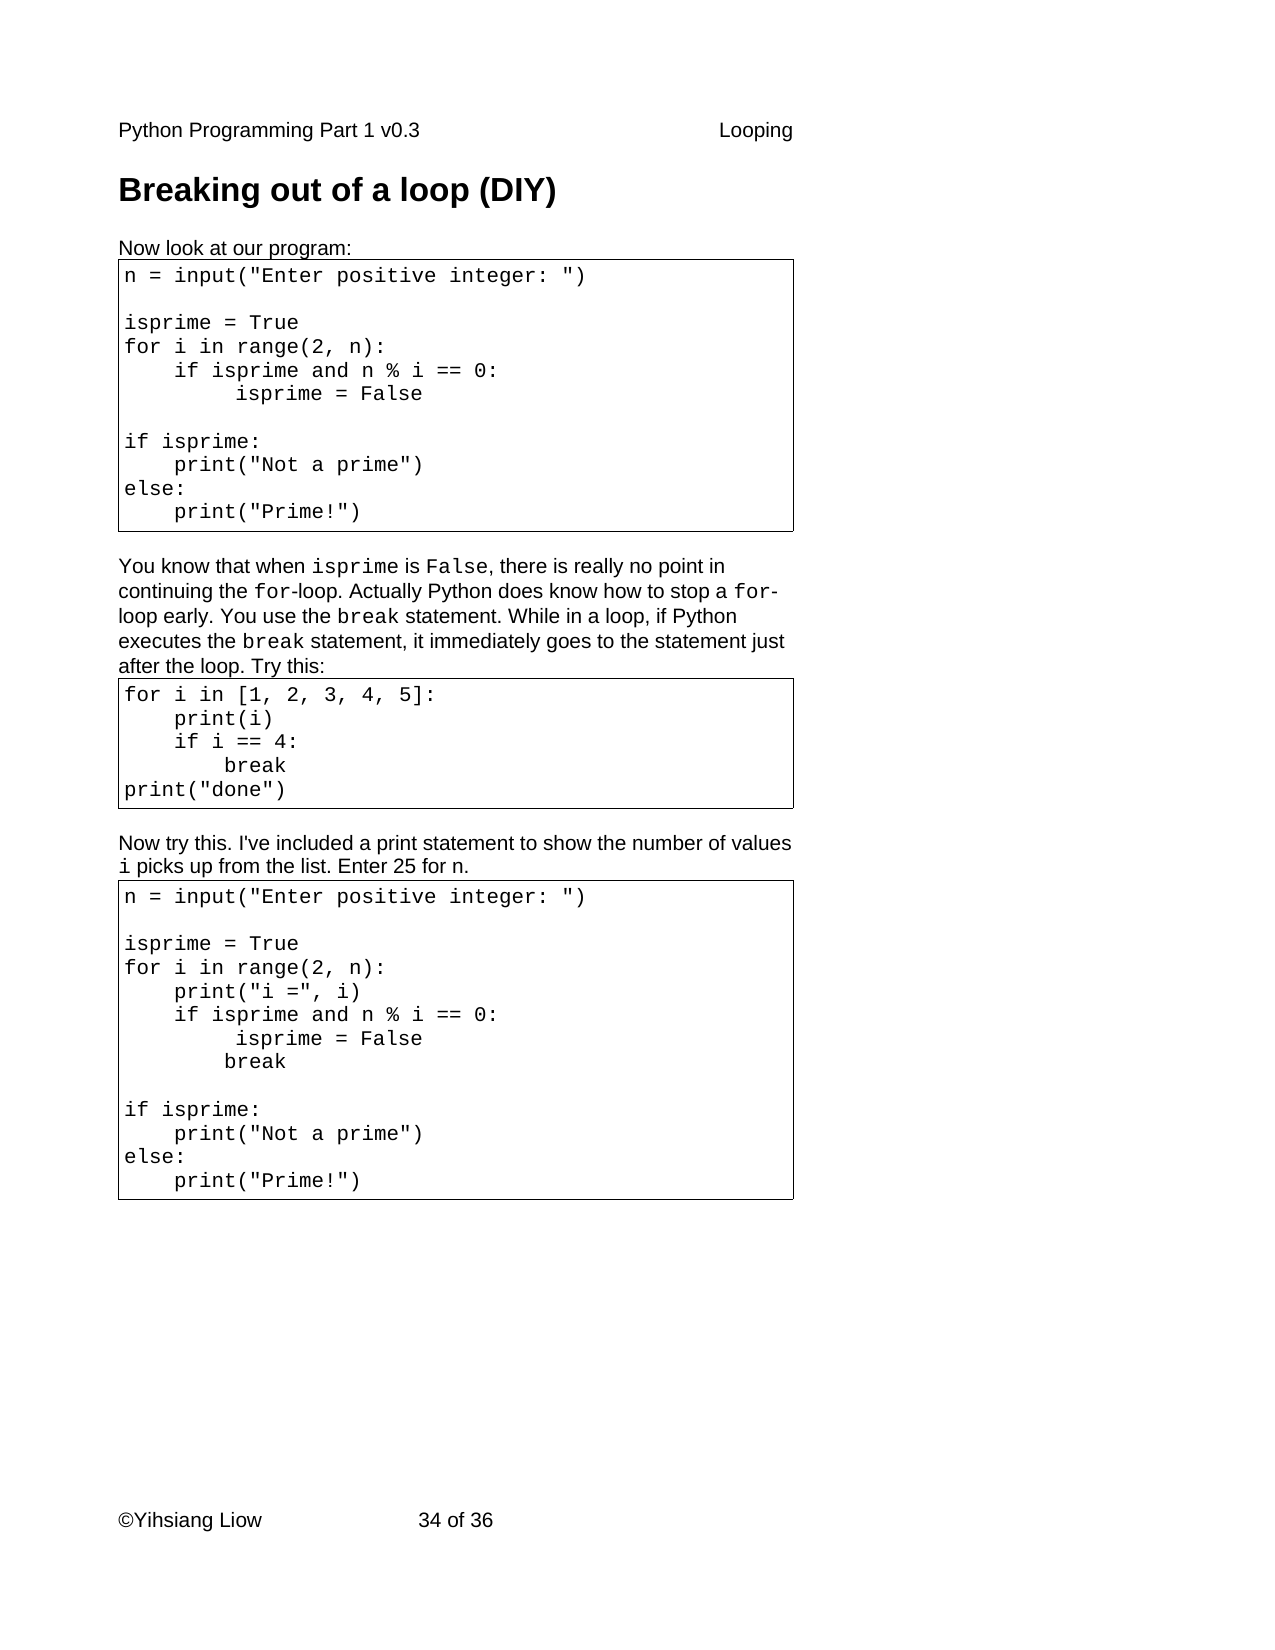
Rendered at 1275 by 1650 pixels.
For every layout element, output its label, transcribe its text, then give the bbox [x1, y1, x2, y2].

text Breaking out of a loop (DIY) [118, 171, 793, 208]
table_header for i in [1, 2, 3, 4, 5]: print(i) if i == 4: break print("done") [119, 679, 793, 808]
table_header n = input("Enter positive integer: ") isprime = True for i in range(2, n): print("i =", i) if isprime and n % i == 0: isprime = False break if isprime: print("Not a prime") else: print("Prime!") [119, 881, 793, 1199]
text You know that when isprime is False, there is really no point in continuing the for-loop. Actually Python does know how to stop a for-loop early. You use the break statement. While in a loop, if Python executes the break statement, it immediately goes to the statement just after the loop. Try this: [118, 555, 793, 678]
table_header n = input("Enter positive integer: ") isprime = True for i in range(2, n): if isprime and n % i == 0: isprime = False if isprime: print("Not a prime") else: print("Prime!") [119, 260, 793, 531]
text Now try this. I've included a print statement to show the number of values i picks up from the list. Enter 25 for n. [118, 832, 793, 880]
text Now look at our program: [118, 236, 793, 259]
